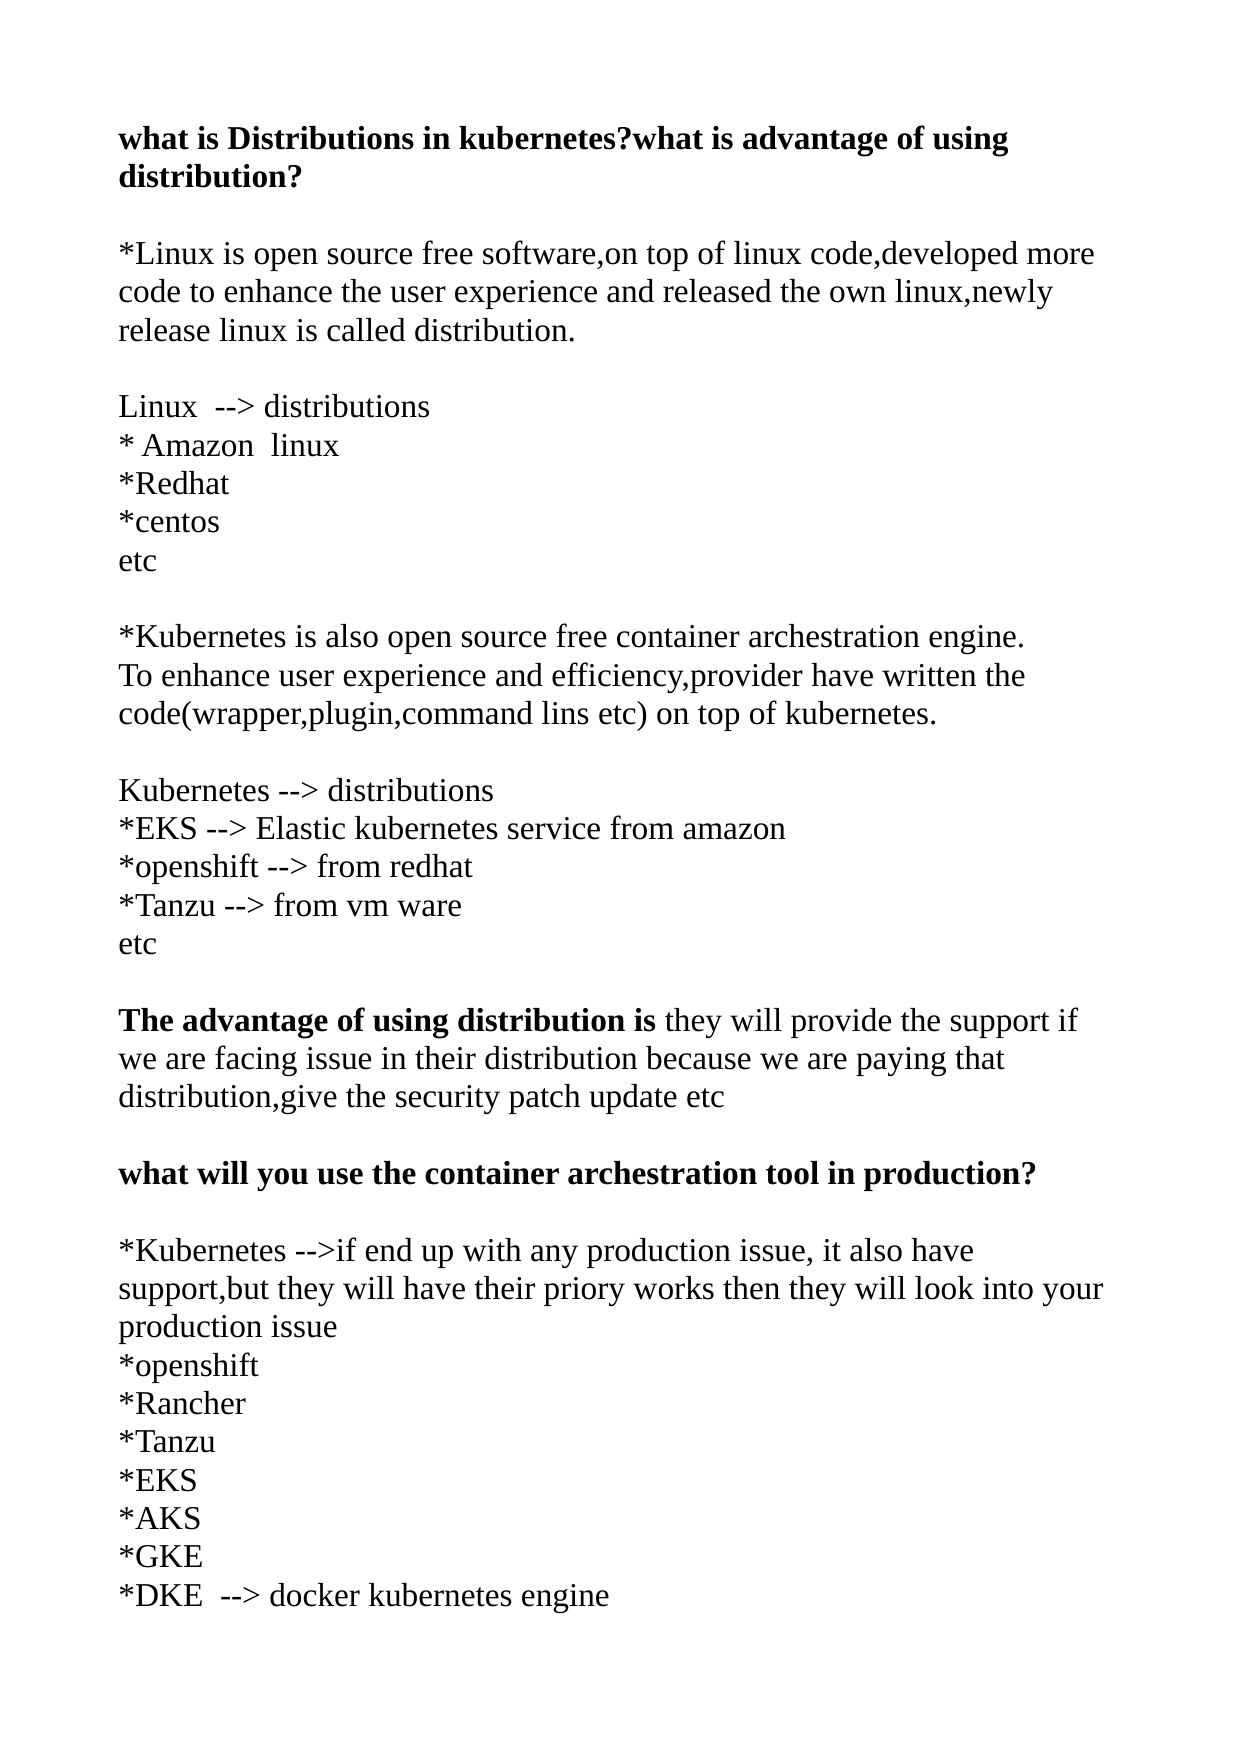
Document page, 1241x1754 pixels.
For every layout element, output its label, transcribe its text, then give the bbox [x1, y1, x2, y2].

text *EKS --> Elastic kubernetes service from amazon [118, 808, 1122, 846]
text *DKE --> docker kubernetes engine [118, 1575, 1122, 1613]
text *Kubernetes -->if end up with any production issue, it also have support,but they will have their priory works then they will look into your production issue [118, 1230, 1122, 1345]
text To enhance user experience and efficiency,provider have written the code(wrapper,plugin,command lins etc) on top of kubernetes. [118, 655, 1122, 731]
text *Rancher [118, 1383, 1122, 1421]
text *GKE [118, 1536, 1122, 1575]
text *Kubernetes is also open source free container archestration engine. [118, 616, 1122, 655]
text *EKS [118, 1460, 1122, 1498]
text etc [118, 923, 1122, 961]
text * Amazon linux [118, 425, 1122, 463]
text The advantage of using distribution is they will provide the support if we are facing issue in their distribution because we are paying that distribution,give the security patch update etc [118, 1000, 1122, 1115]
text what will you use the container archestration tool in production? [118, 1153, 1122, 1191]
text *Tanzu --> from vm ware [118, 885, 1122, 923]
text *centos [118, 501, 1122, 540]
text *Linux is open source free software,on top of linux code,developed more code to enhance the user experience and released the own linux,newly release linux is called distribution. [118, 233, 1122, 348]
text *Redhat [118, 463, 1122, 501]
text etc [118, 540, 1122, 578]
text *openshift --> from redhat [118, 846, 1122, 885]
text what is Distributions in kubernetes?what is advantage of using distribution? [118, 118, 1122, 195]
text Linux --> distributions [118, 386, 1122, 425]
text *AKS [118, 1498, 1122, 1536]
text *Tanzu [118, 1421, 1122, 1460]
text Kubernetes --> distributions [118, 770, 1122, 808]
text *openshift [118, 1345, 1122, 1383]
